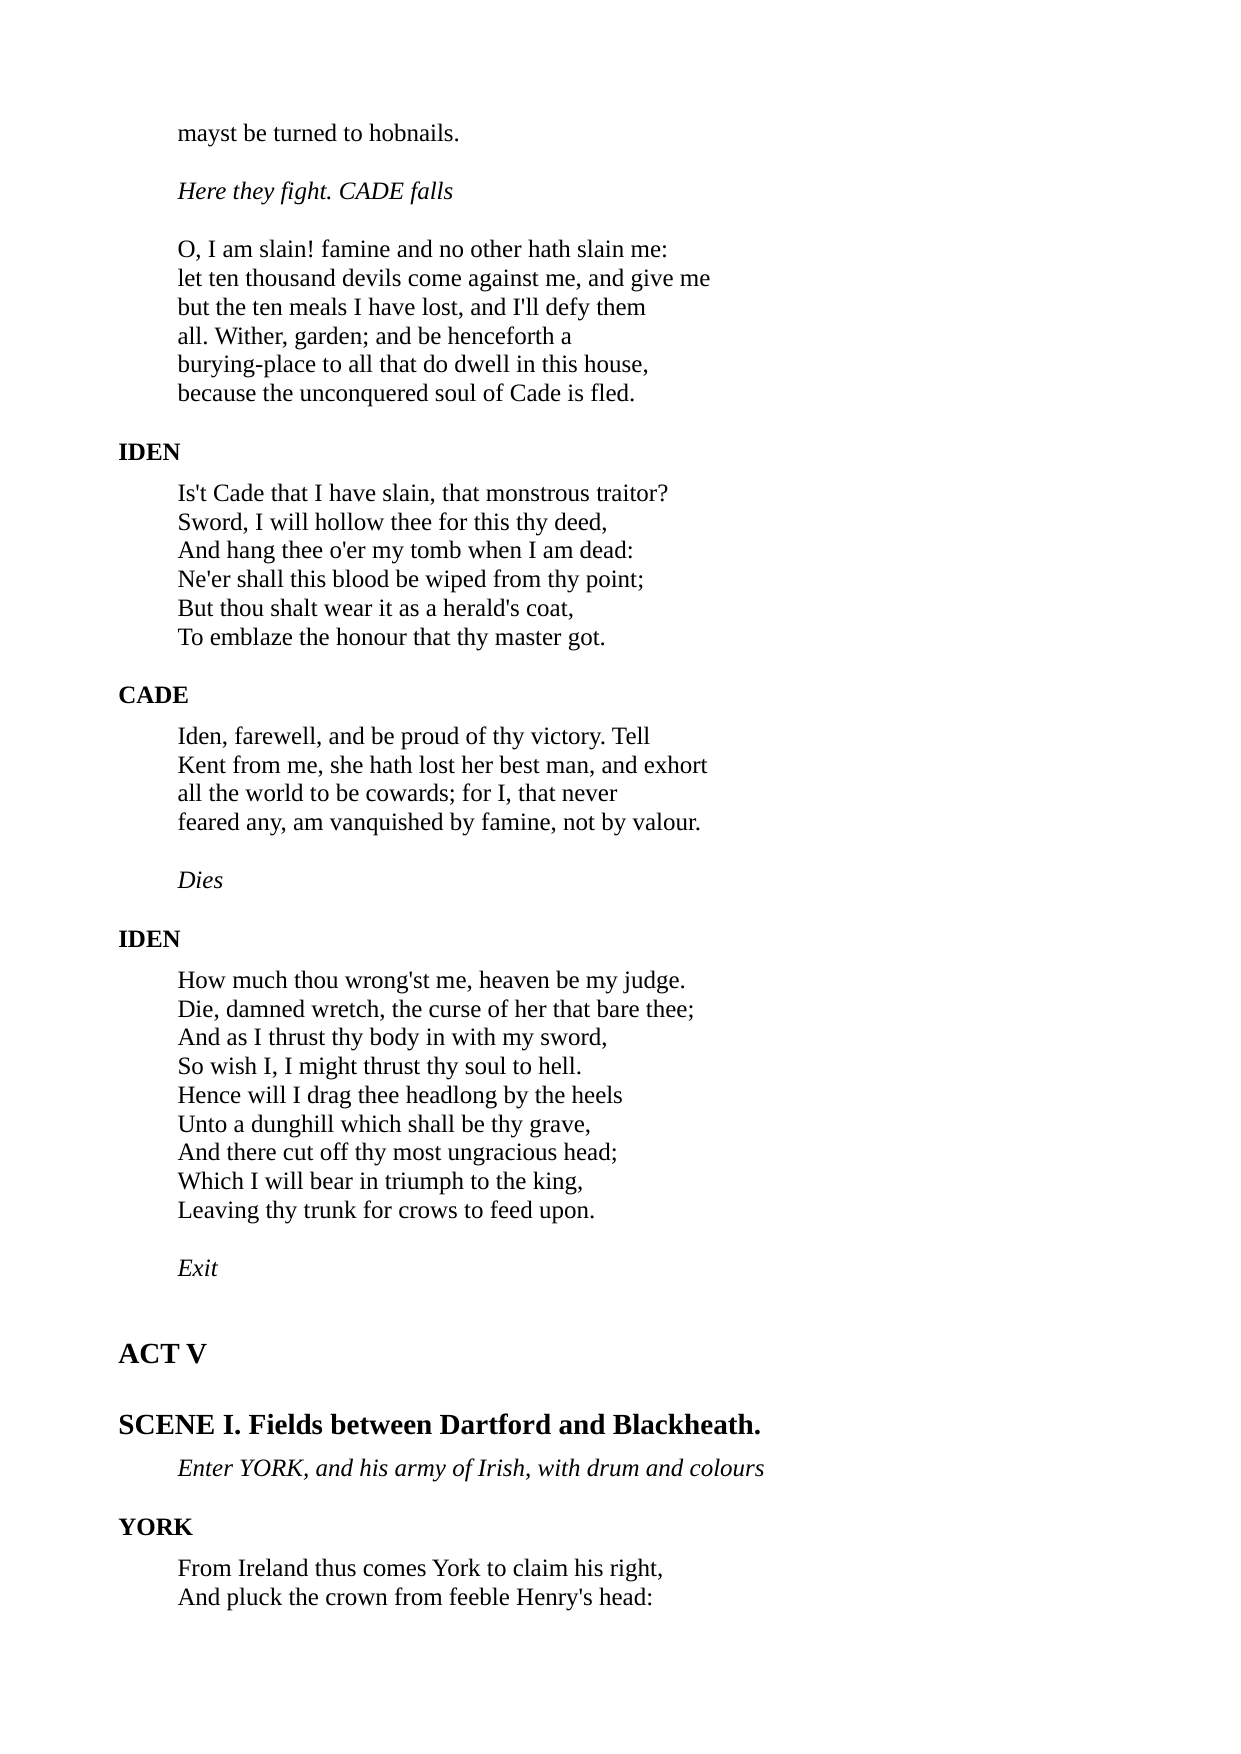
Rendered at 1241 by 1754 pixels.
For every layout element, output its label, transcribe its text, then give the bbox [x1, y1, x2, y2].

text From Ireland thus comes York to claim his right, And pluck the crown from feeble Henry's head: [177, 1553, 1063, 1611]
text CADE [118, 680, 1122, 708]
text mayst be turned to hobnails. [177, 118, 1063, 147]
text Enter YORK, and his army of Irish, with drum and colours [177, 1453, 1063, 1482]
text Dies [177, 866, 1063, 894]
text IDEN [118, 437, 1122, 465]
subtitle ACT V [118, 1336, 1122, 1370]
text IDEN [118, 924, 1122, 952]
text Here they fight. CADE falls [177, 176, 1063, 205]
text YORK [118, 1512, 1122, 1541]
text O, I am slain! famine and no other hath slain me: let ten thousand devils come against me, and give me but the ten meals I have lost, and I'll defy them all. Wither, garden; and be henceforth a burying-place to all that do dwell in this house, because the unconquered soul of Cade is fled. [177, 234, 1063, 407]
text Iden, farewell, and be proud of thy victory. Tell Kent from me, she hath lost her best man, and exhort all the world to be cowards; for I, that never feared any, am vanquished by famine, not by valour. [177, 721, 1063, 836]
text Is't Cade that I have slain, that monstrous traitor? Sword, I will hollow thee for this thy deed, And hang thee o'er my tomb when I am dead: Ne'er shall this blood be wiped from thy point; But thou shalt wear it as a herald's coat, To emblaze the honour that thy master got. [177, 478, 1063, 650]
text How much thou wrong'st me, heaven be my judge. Die, damned wretch, the curse of her that bare thee; And as I thrust thy body in with my sword, So wish I, I might thrust thy soul to hell. Hence will I drag thee headlong by the heels Unto a dunghill which shall be thy grave, And there cut off thy most ungracious head; Which I will bear in triumph to the king, Leaving thy trunk for crows to feed upon. [177, 965, 1063, 1224]
subtitle SCENE I. Fields between Dartford and Blackheath. [118, 1407, 1122, 1441]
text Exit [177, 1253, 1063, 1282]
